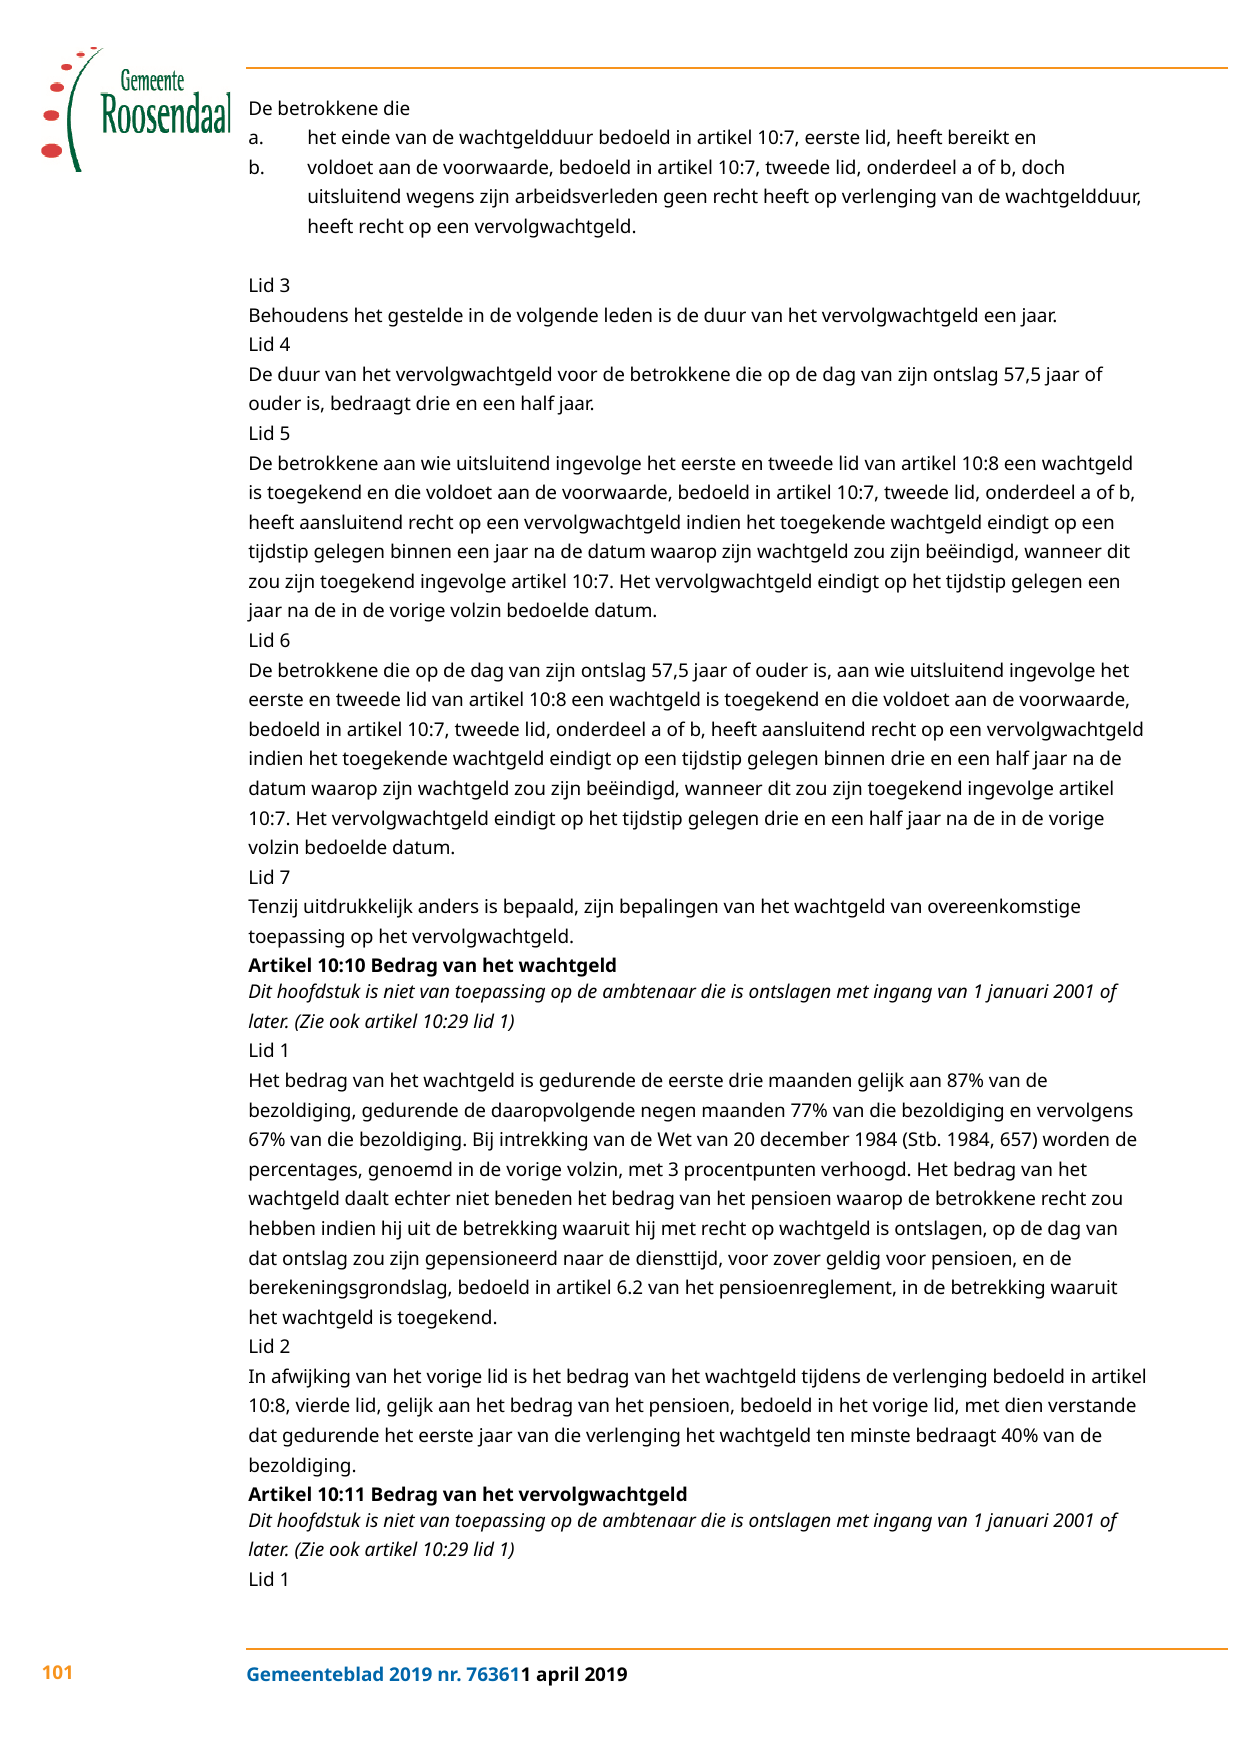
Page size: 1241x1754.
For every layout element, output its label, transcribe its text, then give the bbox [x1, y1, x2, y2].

picture [41, 47, 231, 172]
text Lid 1 [248, 1038, 1152, 1063]
text Lid 2 [248, 1333, 1152, 1359]
text De betrokkene die [248, 95, 1152, 121]
text Dit hoofdstuk is niet van toepassing op de ambtenaar die is ontslagen met ingang van 1 januari 2001 of later. (Zie ook artikel 10:29 lid 1) [248, 1507, 1152, 1562]
text Lid 7 [248, 864, 1152, 890]
text Lid 6 [248, 627, 1152, 653]
text Artikel 10:11 Bedrag van het vervolgwachtgeld [248, 1481, 1152, 1507]
text Artikel 10:10 Bedrag van het wachtgeld [248, 953, 1152, 978]
list voldoet aan de voorwaarde, bedoeld in artikel 10:7, tweede lid, onderdeel a of b, doch uitsluitend wegens zijn arbeidsverleden geen recht heeft op verlenging van de wachtgeldduur, heeft recht op een vervolgwachtgeld. [248, 154, 1152, 239]
text De betrokkene aan wie uitsluitend ingevolge het eerste en tweede lid van artikel 10:8 een wachtgeld is toegekend en die voldoet aan de voorwaarde, bedoeld in artikel 10:7, tweede lid, onderdeel a of b, heeft aansluitend recht op een vervolgwachtgeld indien het toegekende wachtgeld eindigt op een tijdstip gelegen binnen een jaar na de datum waarop zijn wachtgeld zou zijn beëindigd, wanneer dit zou zijn toegekend ingevolge artikel 10:7. Het vervolgwachtgeld eindigt op het tijdstip gelegen een jaar na de in de vorige volzin bedoelde datum. [248, 450, 1152, 623]
text Lid 3 [248, 272, 1152, 298]
list het einde van de wachtgeldduur bedoeld in artikel 10:7, eerste lid, heeft bereikt en [248, 124, 1152, 150]
text In afwijking van het vorige lid is het bedrag van het wachtgeld tijdens de verlenging bedoeld in artikel 10:8, vierde lid, gelijk aan het bedrag van het pensioen, bedoeld in het vorige lid, met dien verstande dat gedurende het eerste jaar van die verlenging het wachtgeld ten minste bedraagt 40% van de bezoldiging. [248, 1363, 1152, 1477]
text Lid 4 [248, 331, 1152, 357]
text Tenzij uitdrukkelijk anders is bepaald, zijn bepalingen van het wachtgeld van overeenkomstige toepassing op het vervolgwachtgeld. [248, 893, 1152, 949]
text Lid 5 [248, 420, 1152, 446]
text De duur van het vervolgwachtgeld voor de betrokkene die op de dag van zijn ontslag 57,5 jaar of ouder is, bedraagt drie en een half jaar. [248, 361, 1152, 416]
text Behoudens het gestelde in de volgende leden is de duur van het vervolgwachtgeld een jaar. [248, 302, 1152, 328]
text Lid 1 [248, 1566, 1152, 1592]
text Het bedrag van het wachtgeld is gedurende de eerste drie maanden gelijk aan 87% van de bezoldiging, gedurende de daaropvolgende negen maanden 77% van die bezoldiging en vervolgens 67% van die bezoldiging. Bij intrekking van de Wet van 20 december 1984 (Stb. 1984, 657) worden de percentages, genoemd in de vorige volzin, met 3 procentpunten verhoogd. Het bedrag van het wachtgeld daalt echter niet beneden het bedrag van het pensioen waarop de betrokkene recht zou hebben indien hij uit de betrekking waaruit hij met recht op wachtgeld is ontslagen, op de dag van dat ontslag zou zijn gepensioneerd naar de diensttijd, voor zover geldig voor pensioen, en de berekeningsgrondslag, bedoeld in artikel 6.2 van het pensioenreglement, in de betrekking waaruit het wachtgeld is toegekend. [248, 1067, 1152, 1329]
text De betrokkene die op de dag van zijn ontslag 57,5 jaar of ouder is, aan wie uitsluitend ingevolge het eerste en tweede lid van artikel 10:8 een wachtgeld is toegekend en die voldoet aan de voorwaarde, bedoeld in artikel 10:7, tweede lid, onderdeel a of b, heeft aansluitend recht op een vervolgwachtgeld indien het toegekende wachtgeld eindigt op een tijdstip gelegen binnen drie en een half jaar na de datum waarop zijn wachtgeld zou zijn beëindigd, wanneer dit zou zijn toegekend ingevolge artikel 10:7. Het vervolgwachtgeld eindigt op het tijdstip gelegen drie en een half jaar na de in de vorige volzin bedoelde datum. [248, 657, 1152, 860]
text Dit hoofdstuk is niet van toepassing op de ambtenaar die is ontslagen met ingang van 1 januari 2001 of later. (Zie ook artikel 10:29 lid 1) [248, 978, 1152, 1034]
